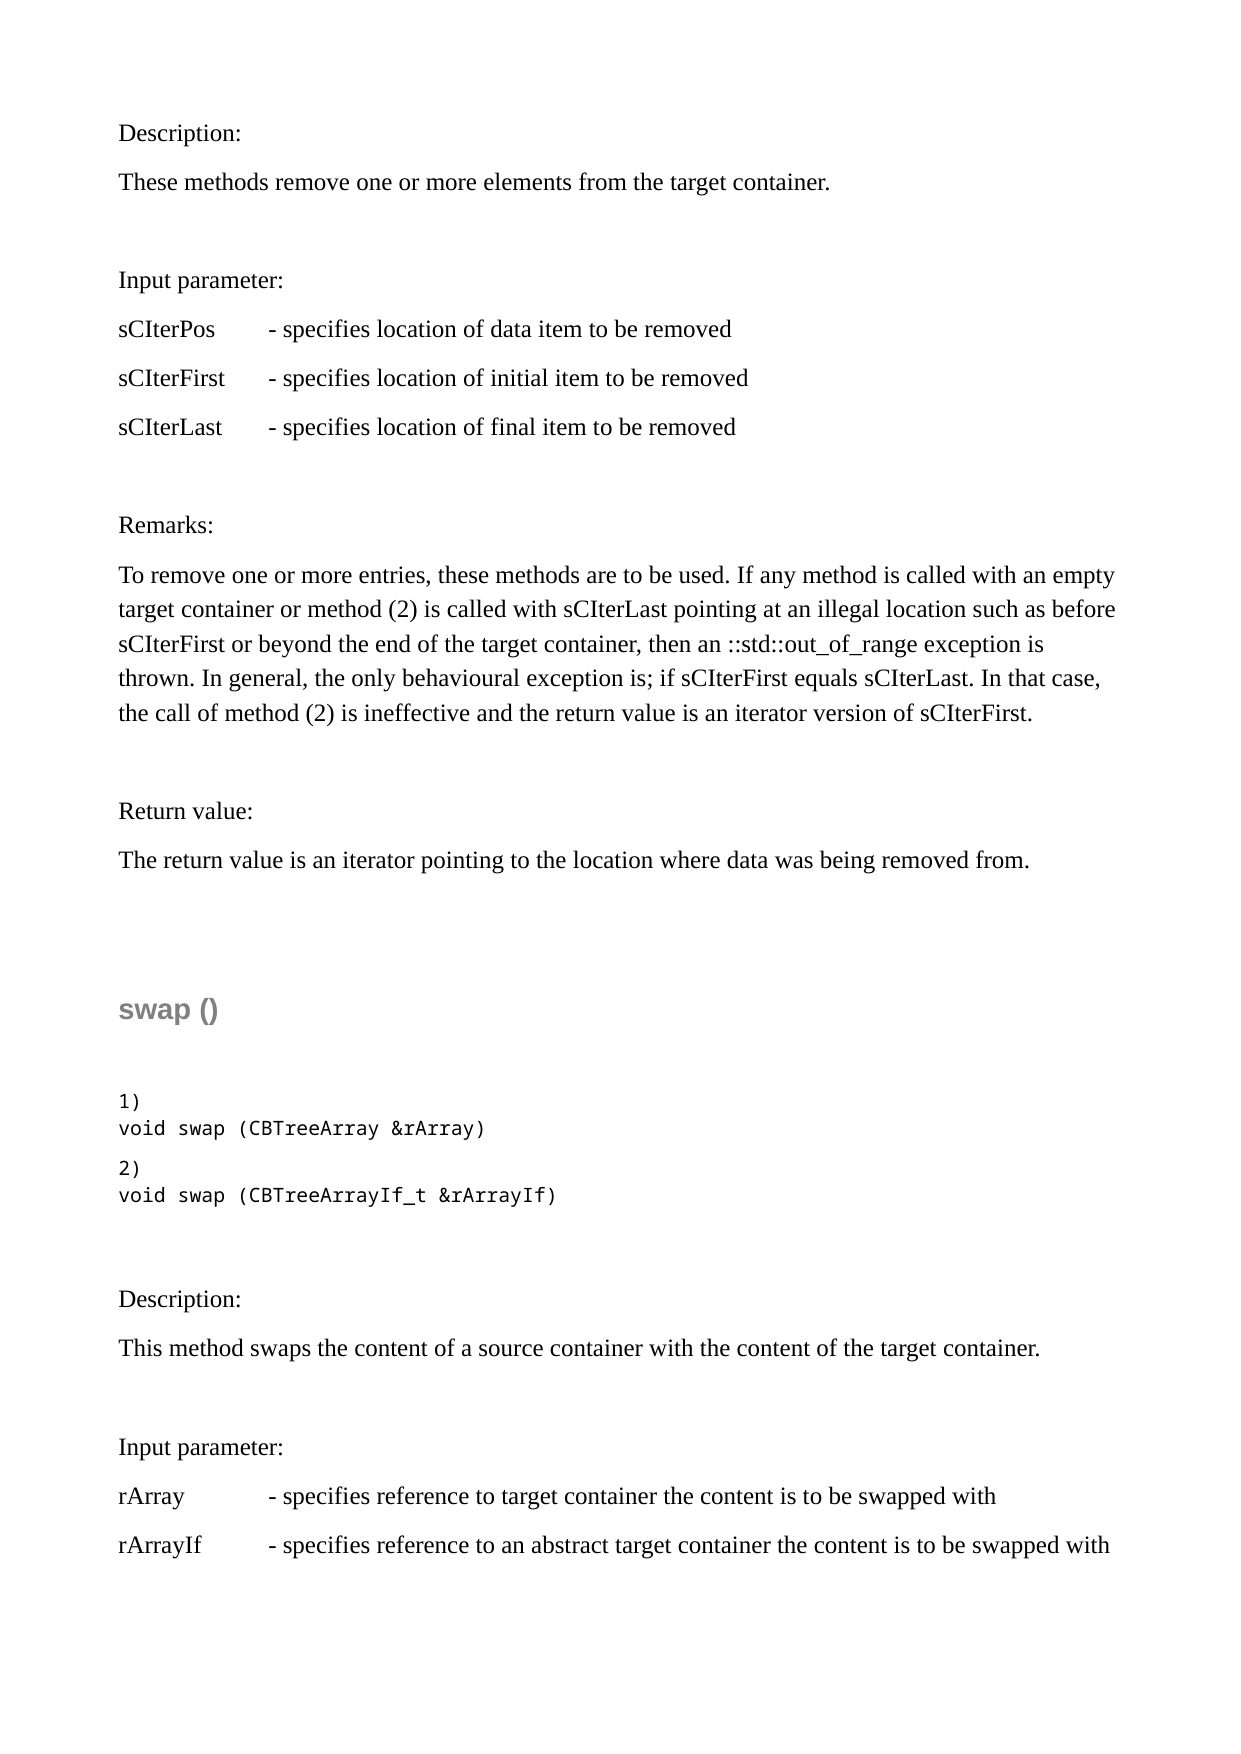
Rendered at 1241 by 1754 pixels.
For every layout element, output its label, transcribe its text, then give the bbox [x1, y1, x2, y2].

text rArray - specifies reference to target container the content is to be swapped with [118, 1481, 1122, 1509]
text The return value is an iterator pointing to the location where data was being removed from. [118, 845, 1122, 873]
text Input parameter: [118, 1432, 1122, 1460]
text Return value: [118, 796, 1122, 824]
text sCIterFirst - specifies location of initial item to be removed [118, 363, 1122, 392]
subtitle swap () [118, 992, 1122, 1026]
text Description: [118, 1284, 1122, 1313]
text This method swaps the content of a source container with the content of the target container. [118, 1333, 1122, 1362]
text 2) [118, 1154, 1122, 1181]
text Remarks: [118, 511, 1122, 539]
text Description: [118, 118, 1122, 147]
text rArrayIf - specifies reference to an abstract target container the content is to be swapped with [118, 1530, 1122, 1558]
text sCIterLast - specifies location of final item to be removed [118, 412, 1122, 441]
text void swap (CBTreeArray &rArray) [118, 1114, 1122, 1141]
text sCIterPos - specifies location of data item to be removed [118, 314, 1122, 343]
text Input parameter: [118, 265, 1122, 294]
text 1) [118, 1087, 1122, 1114]
text To remove one or more entries, these methods are to be used. If any method is called with an empty target container or method (2) is called with sCIterLast pointing at an illegal location such as before sCIterFirst or beyond the end of the target container, then an ::std::out_of_range exception is thrown. In general, the only behavioural exception is; if sCIterFirst equals sCIterLast. In that case, the call of method (2) is ineffective and the return value is an iterator version of sCIterFirst. [118, 560, 1122, 726]
text void swap (CBTreeArrayIf_t &rArrayIf) [118, 1181, 1122, 1208]
text These methods remove one or more elements from the target container. [118, 167, 1122, 196]
